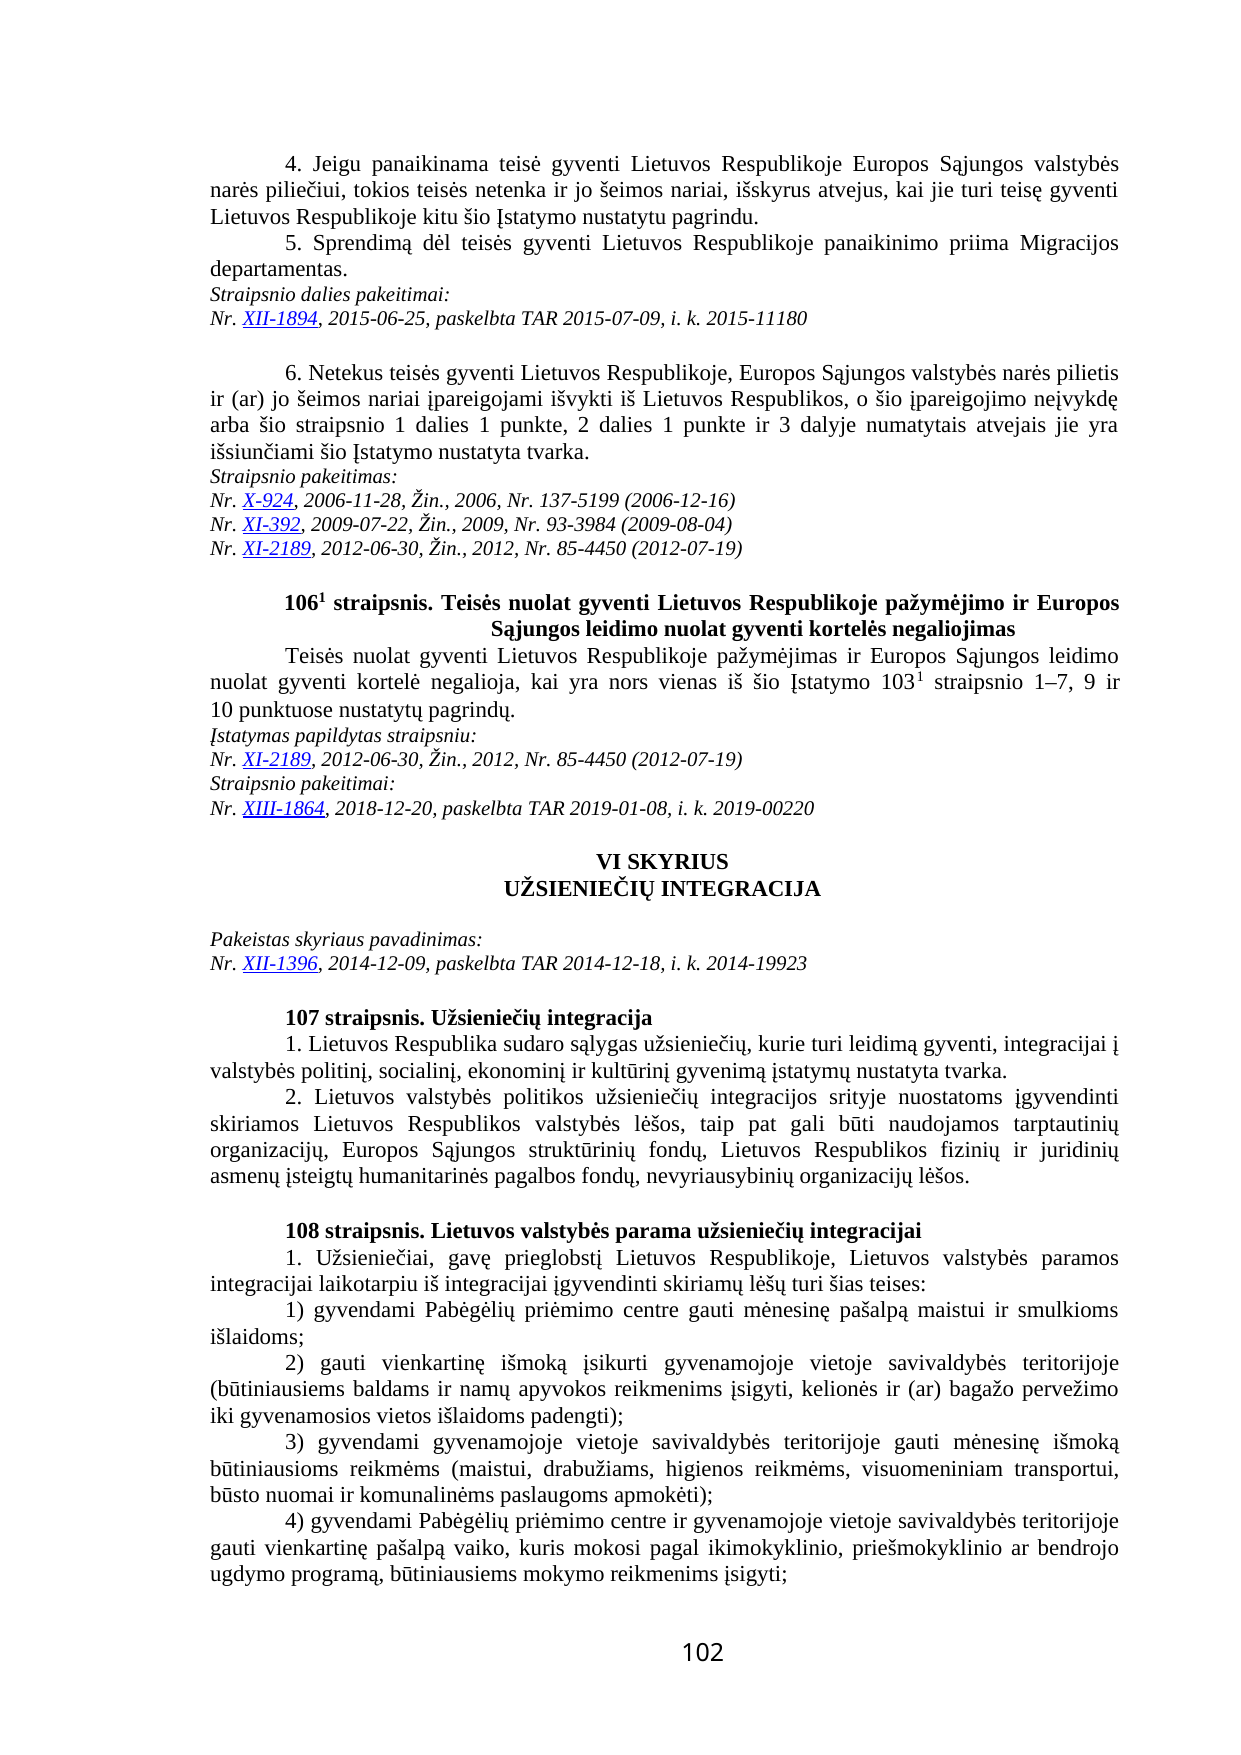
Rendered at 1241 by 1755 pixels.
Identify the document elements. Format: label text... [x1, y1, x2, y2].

text VI SKYRIUS [210, 848, 1120, 874]
text UŽSIENIEČIŲ INTEGRACIJA [210, 874, 1120, 901]
text 4. Jeigu panaikinama teisė gyventi Lietuvos Respublikoje Europos Sąjungos valstybės narės piliečiui, tokios teisės netenka ir jo šeimos nariai, išskyrus atvejus, kai jie turi teisę gyventi Lietuvos Respublikoje kitu šio Įstatymo nustatytu pagrindu. [210, 150, 1120, 229]
text 4) gyvendami Pabėgėlių priėmimo centre ir gyvenamojoje vietoje savivaldybės teritorijoje gauti vienkartinę pašalpą vaiko, kuris mokosi pagal ikimokyklinio, priešmokyklinio ar bendrojo ugdymo programą, būtiniausiems mokymo reikmenims įsigyti; [210, 1507, 1120, 1586]
text Nr. XII-1894, 2015-06-25, paskelbta TAR 2015-07-09, i. k. 2015-11180 [210, 306, 1120, 330]
text 3) gyvendami gyvenamojoje vietoje savivaldybės teritorijoje gauti mėnesinę išmoką būtiniausioms reikmėms (maistui, drabužiams, higienos reikmėms, visuomeniniam transportui, būsto nuomai ir komunalinėms paslaugoms apmokėti); [210, 1428, 1120, 1507]
text Įstatymas papildytas straipsniu: [210, 723, 1120, 747]
text 107 straipsnis. Užsieniečių integracija [210, 1004, 1120, 1031]
text 5. Sprendimą dėl teisės gyventi Lietuvos Respublikoje panaikinimo priima Migracijos departamentas. [210, 229, 1120, 282]
text Straipsnio dalies pakeitimai: [210, 282, 1120, 306]
text Nr. XII-1396, 2014-12-09, paskelbta TAR 2014-12-18, i. k. 2014-19923 [210, 951, 1120, 975]
text Nr. XIII-1864, 2018-12-20, paskelbta TAR 2019-01-08, i. k. 2019-00220 [210, 795, 1120, 819]
text Teisės nuolat gyventi Lietuvos Respublikoje pažymėjimas ir Europos Sąjungos leidimo nuolat gyventi kortelė negalioja, kai yra nors vienas iš šio Įstatymo 1031 straipsnio 1–7, 9 ir 10 punktuose nustatytų pagrindų. [210, 642, 1120, 723]
text Nr. XI-2189, 2012-06-30, Žin., 2012, Nr. 85-4450 (2012-07-19) [210, 747, 1120, 771]
text Pakeistas skyriaus pavadinimas: [210, 927, 1120, 951]
text 2) gauti vienkartinę išmoką įsikurti gyvenamojoje vietoje savivaldybės teritorijoje (būtiniausiems baldams ir namų apyvokos reikmenims įsigyti, kelionės ir (ar) bagažo pervežimo iki gyvenamosios vietos išlaidoms padengti); [210, 1349, 1120, 1428]
text Nr. XI-392, 2009-07-22, Žin., 2009, Nr. 93-3984 (2009-08-04) [210, 512, 1120, 536]
text 1061 straipsnis. Teisės nuolat gyventi Lietuvos Respublikoje pažymėjimo ir Europos Sąjungos leidimo nuolat gyventi kortelės negaliojimas [284, 589, 1120, 642]
text 6. Netekus teisės gyventi Lietuvos Respublikoje, Europos Sąjungos valstybės narės pilietis ir (ar) jo šeimos nariai įpareigojami išvykti iš Lietuvos Respublikos, o šio įpareigojimo neįvykdę arba šio straipsnio 1 dalies 1 punkte, 2 dalies 1 punkte ir 3 dalyje numatytais atvejais jie yra išsiunčiami šio Įstatymo nustatyta tvarka. [210, 359, 1120, 464]
text Nr. X-924, 2006-11-28, Žin., 2006, Nr. 137-5199 (2006-12-16) [210, 488, 1120, 512]
text Nr. XI-2189, 2012-06-30, Žin., 2012, Nr. 85-4450 (2012-07-19) [210, 536, 1120, 560]
text Straipsnio pakeitimai: [210, 771, 1120, 795]
text Straipsnio pakeitimas: [210, 464, 1120, 488]
text 2. Lietuvos valstybės politikos užsieniečių integracijos srityje nuostatoms įgyvendinti skiriamos Lietuvos Respublikos valstybės lėšos, taip pat gali būti naudojamos tarptautinių organizacijų, Europos Sąjungos struktūrinių fondų, Lietuvos Respublikos fizinių ir juridinių asmenų įsteigtų humanitarinės pagalbos fondų, nevyriausybinių organizacijų lėšos. [210, 1083, 1120, 1189]
text 1. Lietuvos Respublika sudaro sąlygas užsieniečių, kurie turi leidimą gyventi, integracijai į valstybės politinį, socialinį, ekonominį ir kultūrinį gyvenimą įstatymų nustatyta tvarka. [210, 1031, 1120, 1083]
text 1) gyvendami Pabėgėlių priėmimo centre gauti mėnesinę pašalpą maistui ir smulkioms išlaidoms; [210, 1296, 1120, 1349]
text 1. Užsieniečiai, gavę prieglobstį Lietuvos Respublikoje, Lietuvos valstybės paramos integracijai laikotarpiu iš integracijai įgyvendinti skiriamų lėšų turi šias teises: [210, 1244, 1120, 1296]
text 108 straipsnis. Lietuvos valstybės parama užsieniečių integracijai [210, 1217, 1120, 1244]
